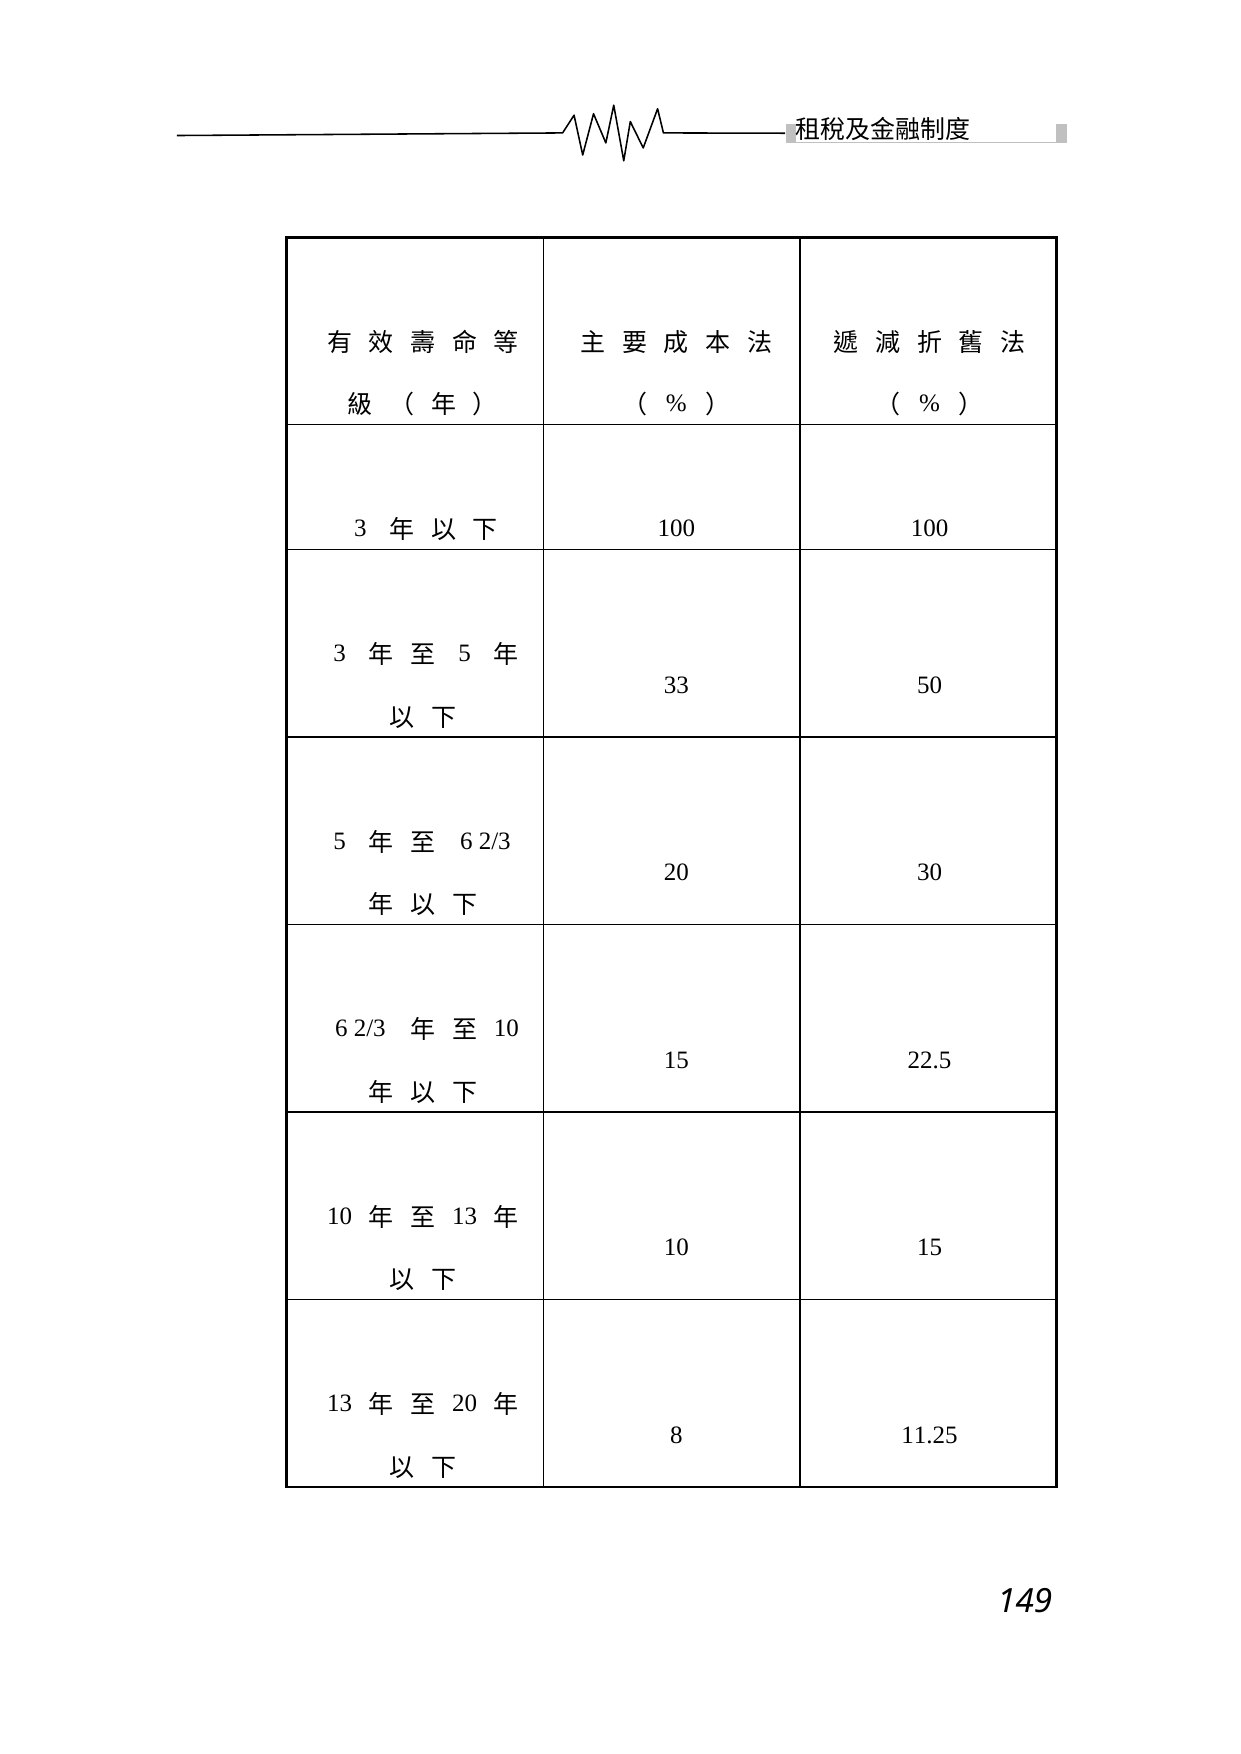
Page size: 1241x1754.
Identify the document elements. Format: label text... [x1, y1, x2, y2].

table_cell 50 [801, 550, 1055, 736]
table_cell 100 [801, 425, 1055, 549]
table_cell 11.25 [801, 1300, 1055, 1486]
table_header 有效壽命等級（年） [288, 239, 543, 424]
table_cell 3年至5年以下 [288, 550, 543, 736]
table_cell 6 2/3年至10年以下 [288, 925, 543, 1111]
table_cell 30 [801, 738, 1055, 924]
table_cell 20 [544, 738, 799, 924]
table_cell 22.5 [801, 925, 1055, 1111]
table_cell 10 [544, 1113, 799, 1299]
table_header 遞減折舊法（%） [801, 239, 1055, 424]
table_cell 13年至20年以下 [288, 1300, 543, 1486]
table_header 主要成本法（%） [544, 239, 799, 424]
table_cell 15 [544, 925, 799, 1111]
table_cell 3年以下 [288, 425, 543, 549]
table_cell 33 [544, 550, 799, 736]
table_cell 10年至13年以下 [288, 1113, 543, 1299]
table_cell 8 [544, 1300, 799, 1486]
table_cell 5年至6 2/3年以下 [288, 738, 543, 924]
table_cell 100 [544, 425, 799, 549]
table_cell 15 [801, 1113, 1055, 1299]
